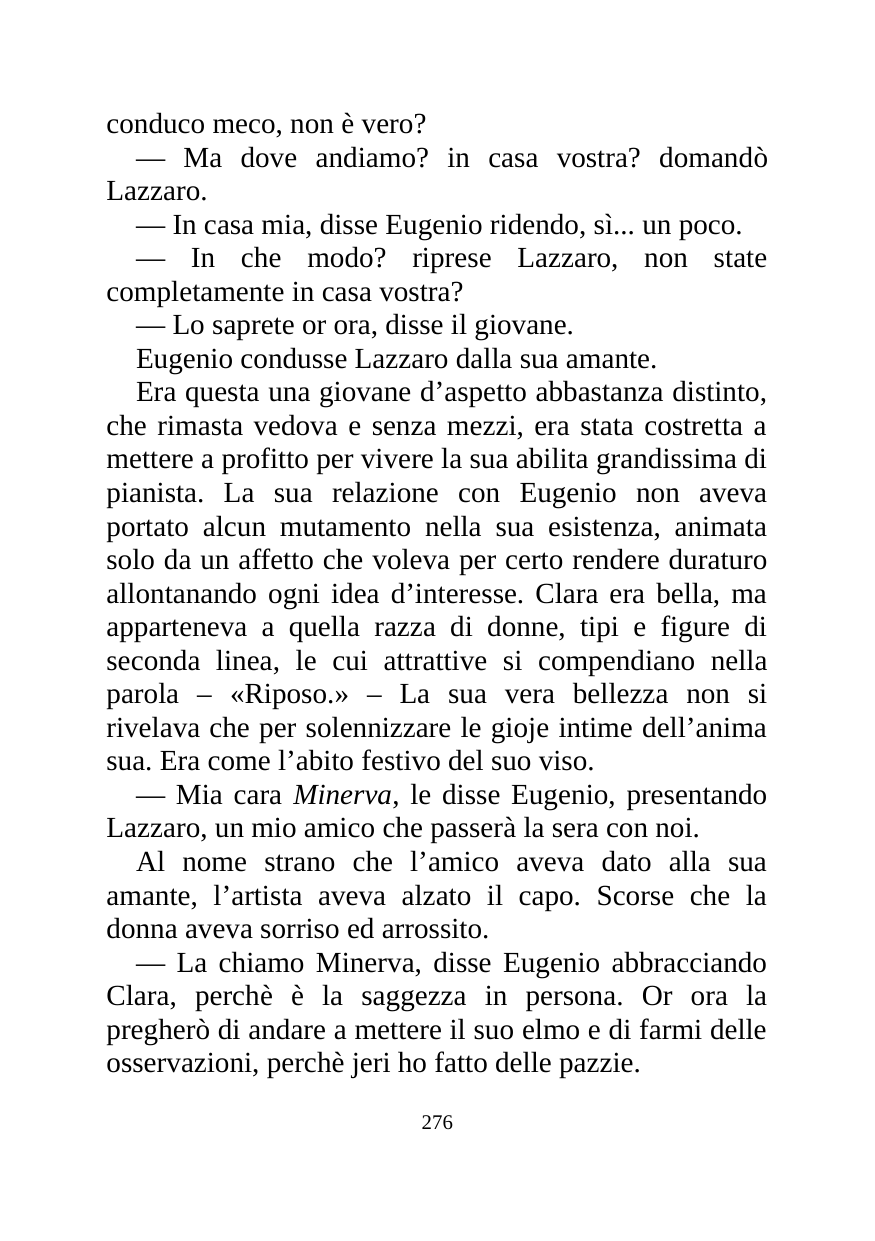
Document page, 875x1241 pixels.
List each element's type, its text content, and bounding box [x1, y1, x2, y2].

text conduco meco, non è vero? [106, 106, 768, 140]
text Eugenio condusse Lazzaro dalla sua amante. [106, 341, 768, 374]
text — In che modo? riprese Lazzaro, non state completamente in casa vostra? [106, 240, 768, 307]
text — Lo saprete or ora, disse il giovane. [106, 307, 768, 341]
text — La chiamo Minerva, disse Eugenio abbracciando Clara, perchè è la saggezza in persona. Or ora la pregherò di andare a mettere il suo elmo e di farmi delle osservazioni, perchè jeri ho fatto delle pazzie. [106, 945, 768, 1079]
text — In casa mia, disse Eugenio ridendo, sì... un poco. [106, 207, 768, 240]
text — Ma dove andiamo? in casa vostra? domandò Lazzaro. [106, 140, 768, 207]
text Era questa una giovane d’aspetto abbastanza distinto, che rimasta vedova e senza mezzi, era stata costretta a mettere a profitto per vivere la sua abilita grandissima di pianista. La sua relazione con Eugenio non aveva portato alcun mutamento nella sua esistenza, animata solo da un affetto che voleva per certo rendere duraturo allontanando ogni idea d’interesse. Clara era bella, ma apparteneva a quella razza di donne, tipi e figure di seconda linea, le cui attrattive si compendiano nella parola – «Riposo.» – La sua vera bellezza non si rivelava che per solennizzare le gioje intime dell’anima sua. Era come l’abito festivo del suo viso. [106, 374, 768, 777]
text — Mia cara Minerva, le disse Eugenio, presentando Lazzaro, un mio amico che passerà la sera con noi. [106, 777, 768, 844]
text Al nome strano che l’amico aveva dato alla sua amante, l’artista aveva alzato il capo. Scorse che la donna aveva sorriso ed arrossito. [106, 844, 768, 945]
